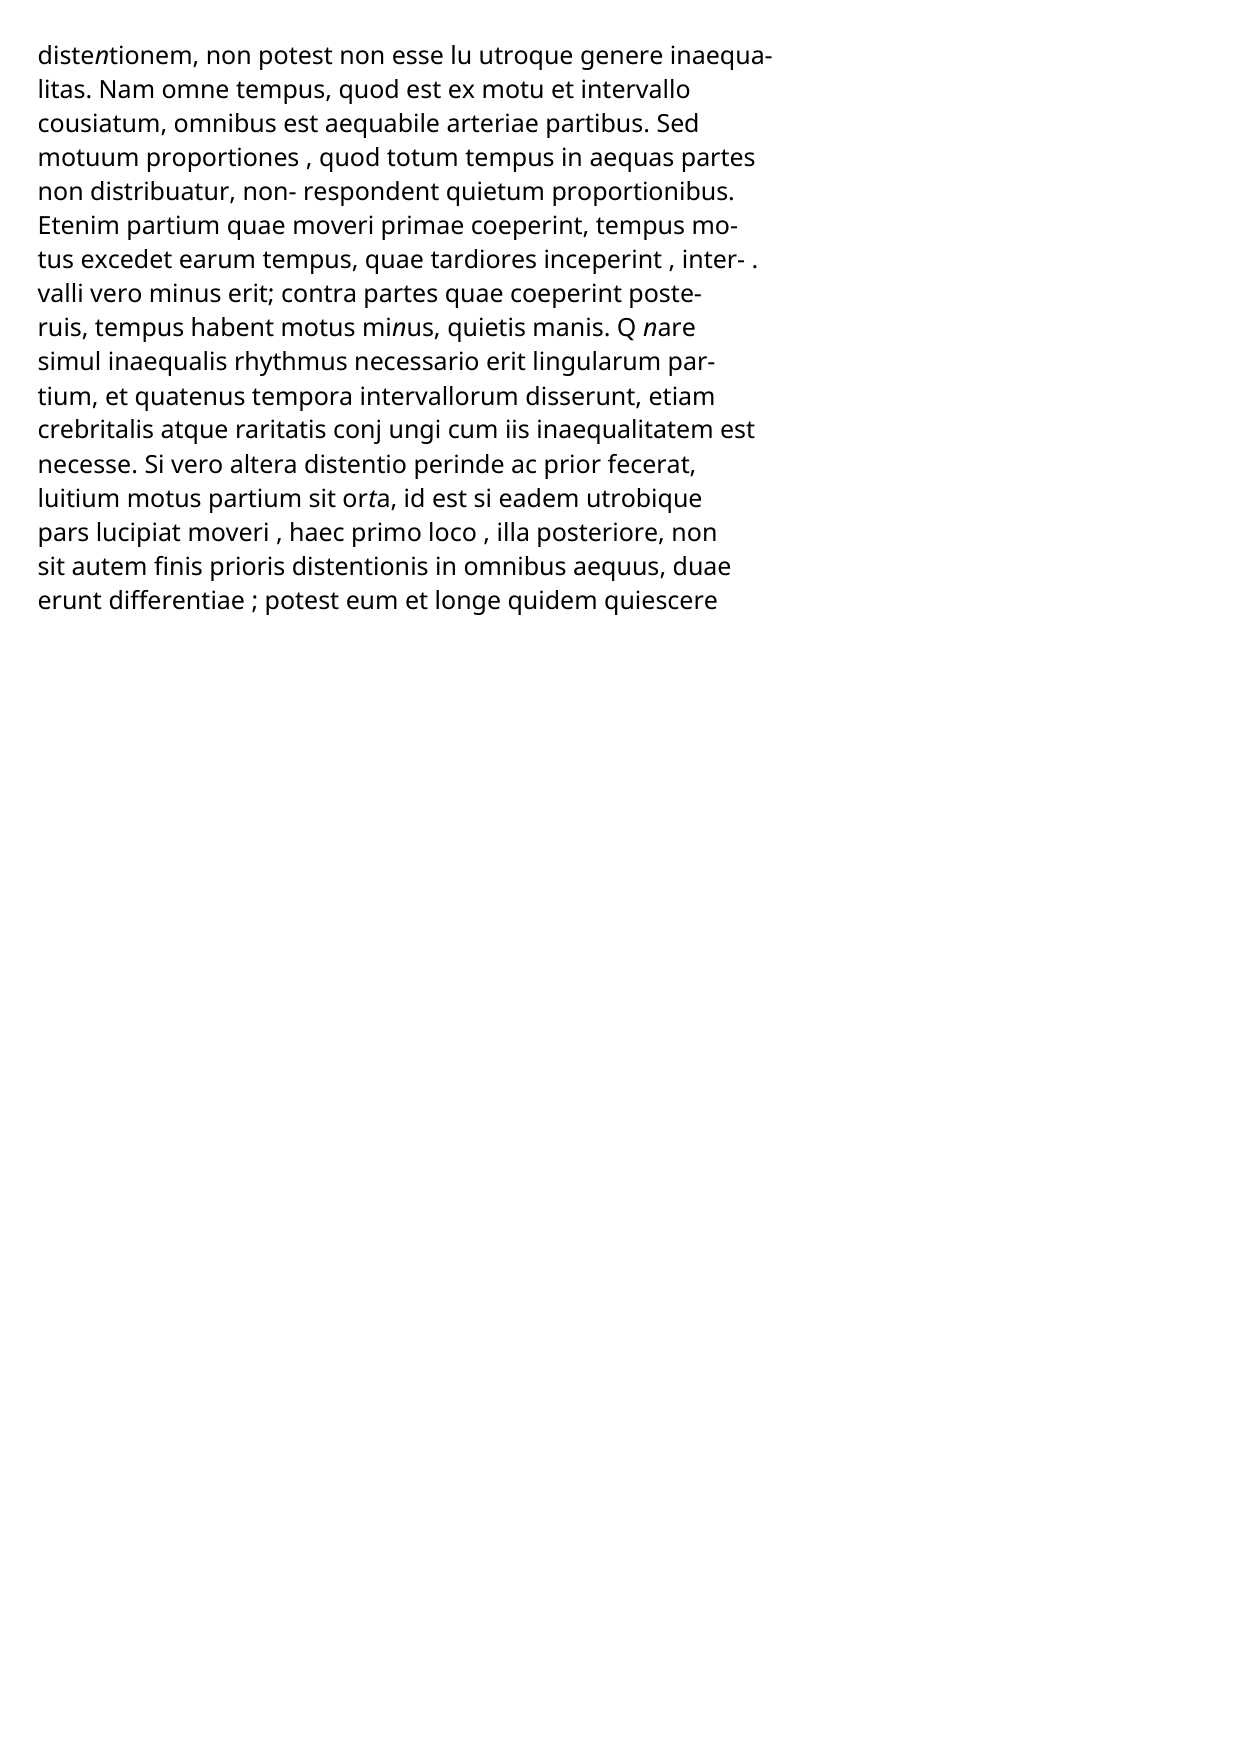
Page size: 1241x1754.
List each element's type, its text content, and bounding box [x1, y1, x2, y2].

text distentionem, non potest non esse lu utroque genere inaequa- litas. Nam omne tempus, quod est ex motu et intervallo cousiatum, omnibus est aequabile arteriae partibus. Sed motuum proportiones , quod totum tempus in aequas partes non distribuatur, non- respondent quietum proportionibus. Etenim partium quae moveri primae coeperint, tempus mo- tus excedet earum tempus, quae tardiores inceperint , inter- . valli vero minus erit; contra partes quae coeperint poste- ruis, tempus habent motus minus, quietis manis. Q nare simul inaequalis rhythmus necessario erit lingularum par- tium, et quatenus tempora intervallorum disserunt, etiam crebritalis atque raritatis conj ungi cum iis inaequalitatem est necesse. Si vero altera distentio perinde ac prior fecerat, luitium motus partium sit orta, id est si eadem utrobique pars lucipiat moveri , haec primo loco , illa posteriore, non sit autem finis prioris distentionis in omnibus aequus, duae erunt differentiae ; potest eum et longe quidem quiescere [37, 37, 1203, 617]
